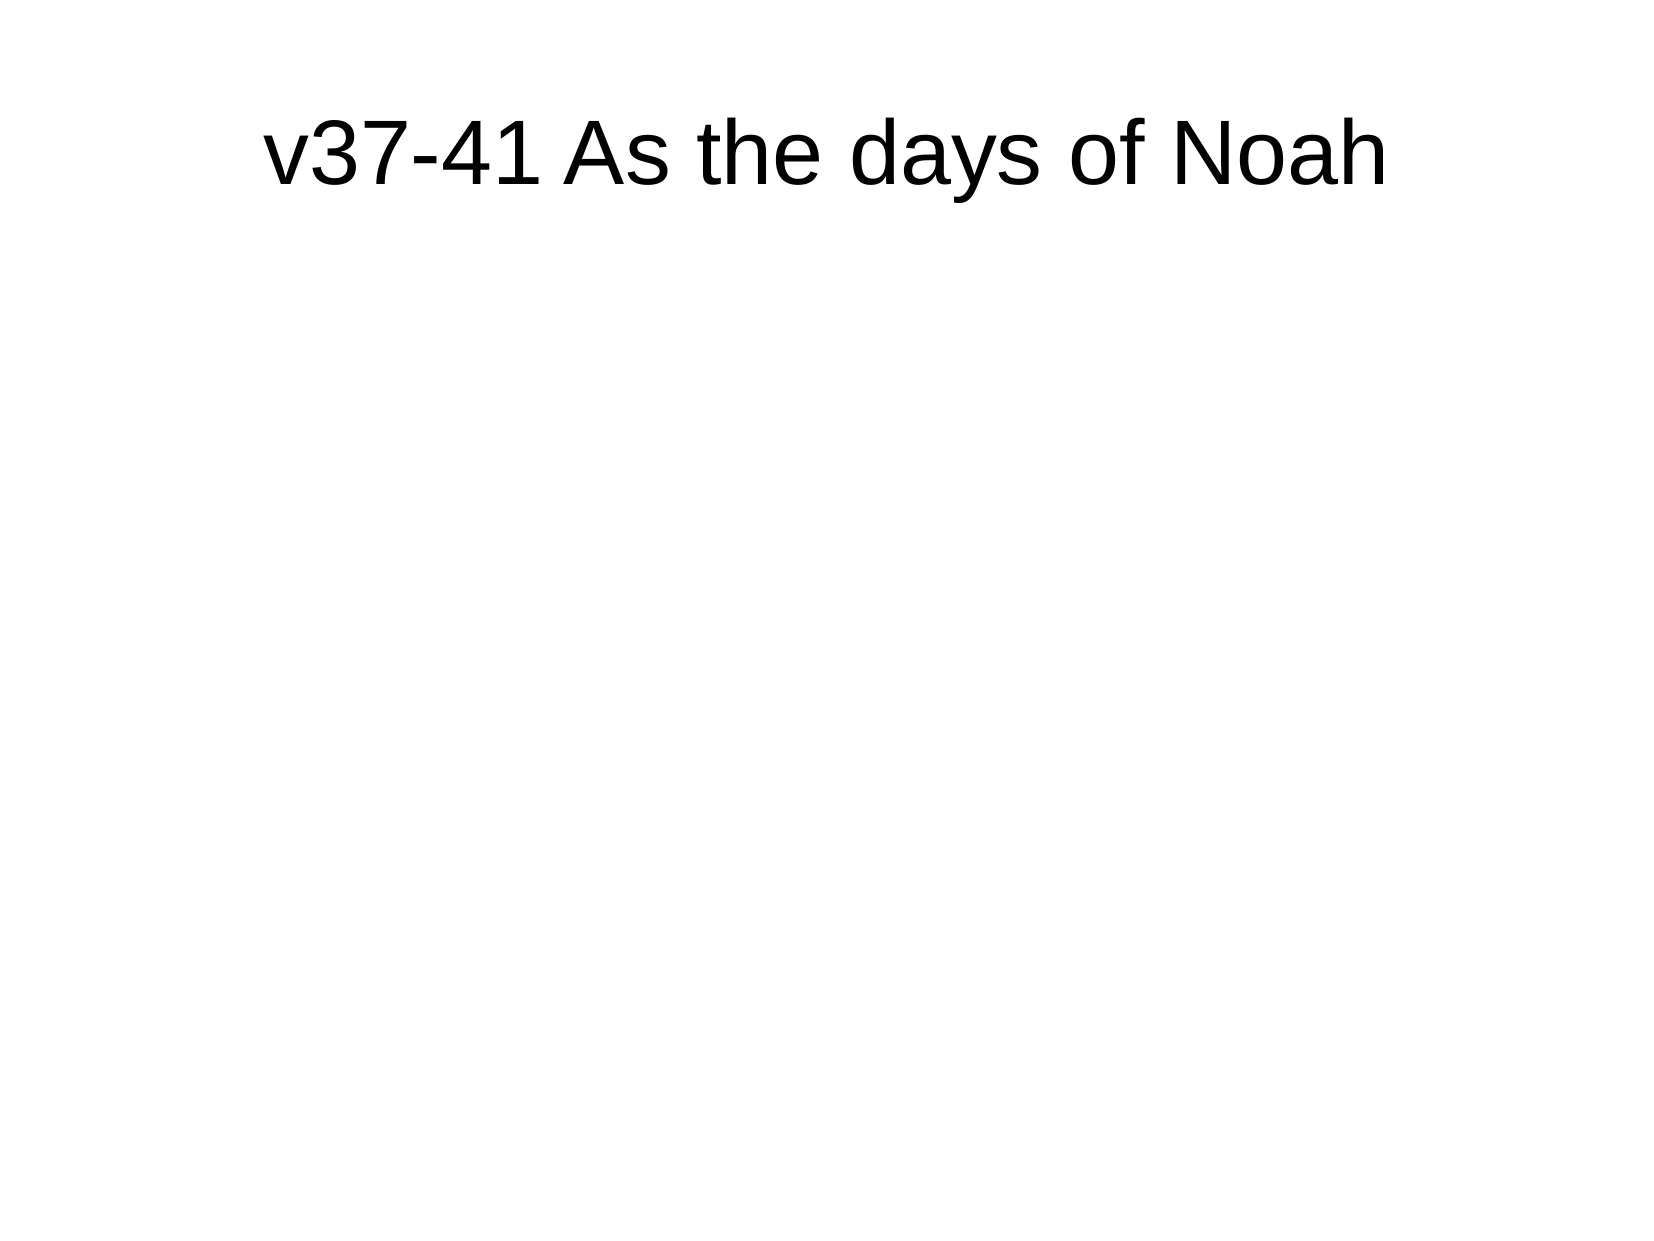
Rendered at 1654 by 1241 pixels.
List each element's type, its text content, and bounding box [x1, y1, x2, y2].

title v37-41 As the days of Noah [82, 49, 1571, 257]
